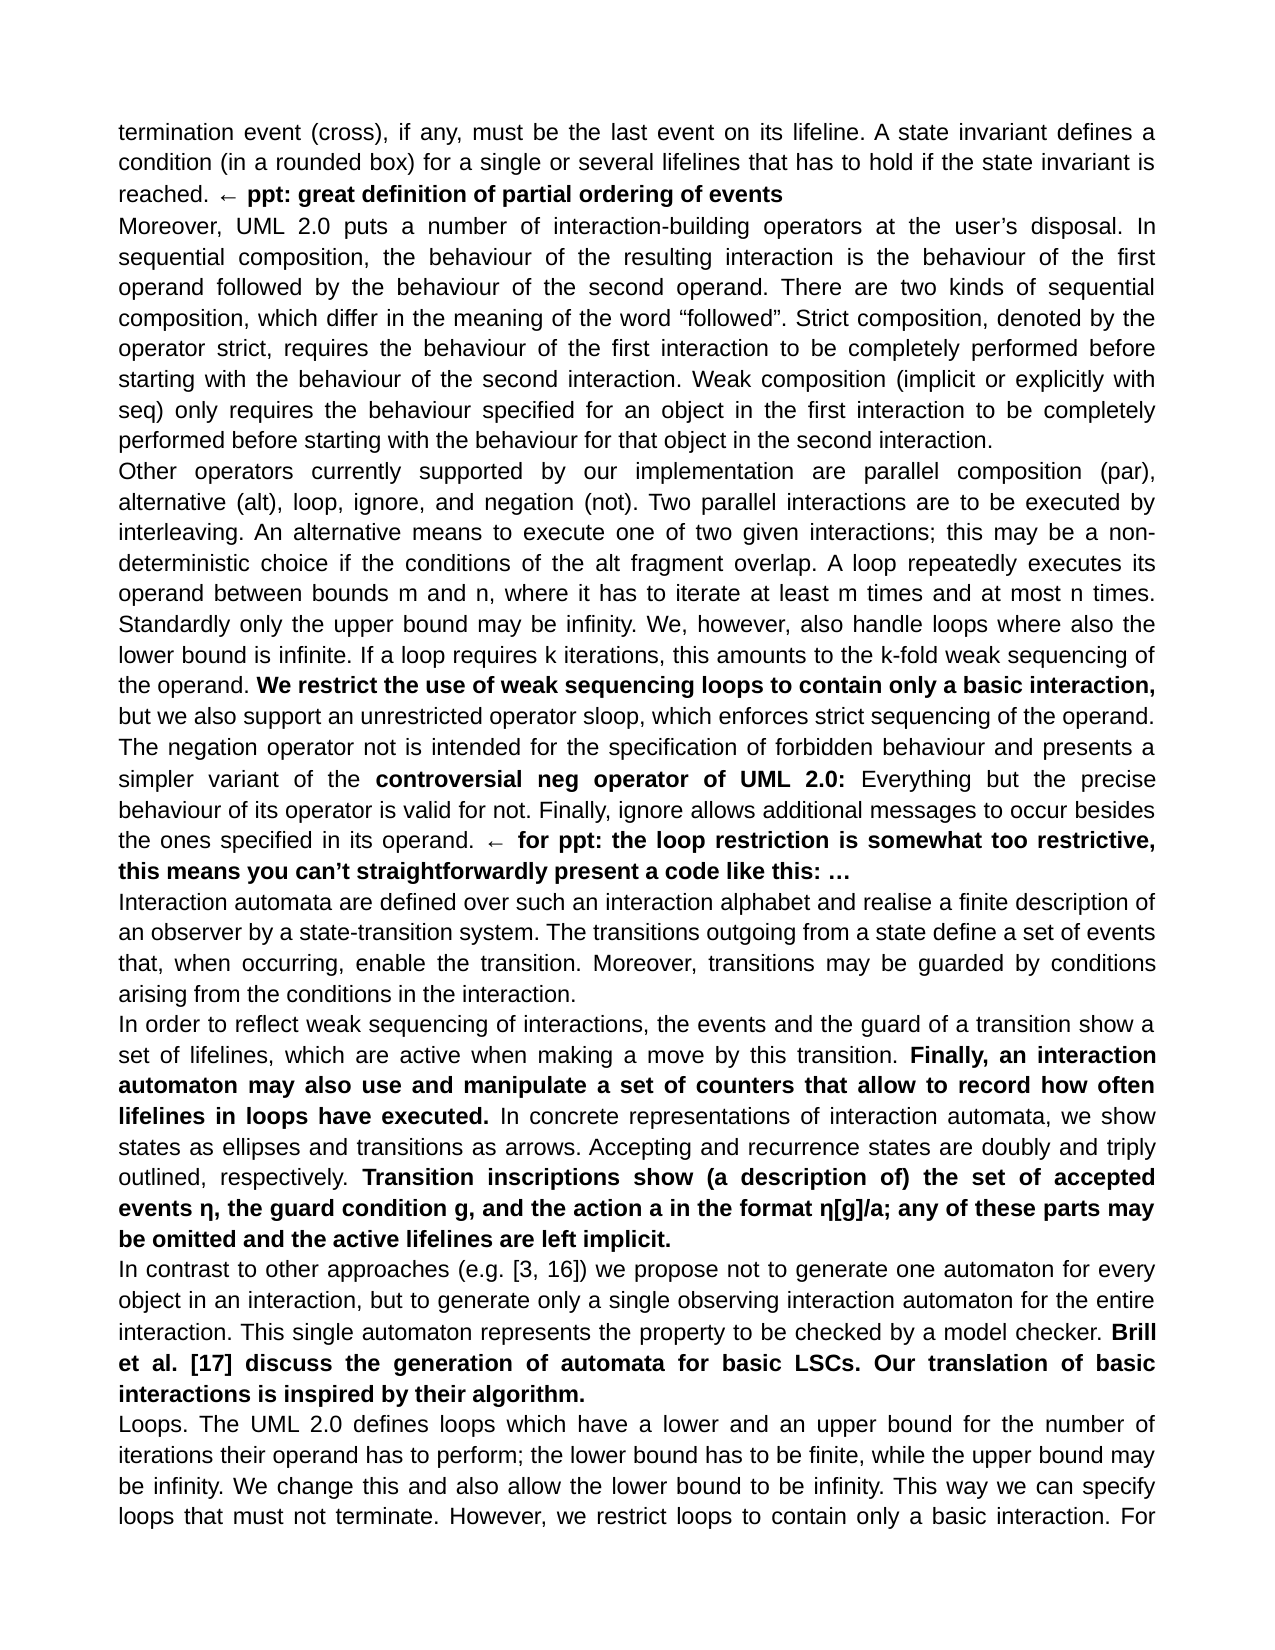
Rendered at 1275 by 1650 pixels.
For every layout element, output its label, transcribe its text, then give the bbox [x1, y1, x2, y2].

text In order to reflect weak sequencing of interactions, the events and the guard of a transition show a set of lifelines, which are active when making a move by this transition. Finally, an interaction automaton may also use and manipulate a set of counters that allow to record how often lifelines in loops have executed. In concrete representations of interaction automata, we show states as ellipses and transitions as arrows. Accepting and recurrence states are doubly and triply outlined, respectively. Transition inscriptions show (a description of) the set of accepted events η, the guard condition g, and the action a in the format η[g]/a; any of these parts may be omitted and the active lifelines are left implicit. [118, 1011, 1157, 1252]
text Moreover, UML 2.0 puts a number of interaction-building operators at the user’s disposal. In sequential composition, the behaviour of the resulting interaction is the behaviour of the first operand followed by the behaviour of the second operand. There are two kinds of sequential composition, which differ in the meaning of the word “followed”. Strict composition, denoted by the operator strict, requires the behaviour of the first interaction to be completely performed before starting with the behaviour of the second interaction. Weak composition (implicit or explicitly with seq) only requires the behaviour specified for an object in the first interaction to be completely performed before starting with the behaviour for that object in the second interaction. [118, 212, 1157, 453]
text In contrast to other approaches (e.g. [3, 16]) we propose not to generate one automaton for every object in an interaction, but to generate only a single observing interaction automaton for the entire interaction. This single automaton represents the property to be checked by a model checker. Brill et al. [17] discuss the generation of automata for basic LSCs. Our translation of basic interactions is inspired by their algorithm. [118, 1256, 1157, 1407]
text Interaction automata are defined over such an interaction alphabet and realise a finite description of an observer by a state-transition system. The transitions outgoing from a state define a set of events that, when occurring, enable the transition. Moreover, transitions may be guarded by conditions arising from the conditions in the interaction. [118, 888, 1157, 1007]
text Other operators currently supported by our implementation are parallel composition (par), alternative (alt), loop, ignore, and negation (not). Two parallel interactions are to be executed by interleaving. An alternative means to execute one of two given interactions; this may be a non-deterministic choice if the conditions of the alt fragment overlap. A loop repeatedly executes its operand between bounds m and n, where it has to iterate at least m times and at most n times. Standardly only the upper bound may be infinity. We, however, also handle loops where also the lower bound is infinite. If a loop requires k iterations, this amounts to the k-fold weak sequencing of the operand. We restrict the use of weak sequencing loops to contain only a basic interaction, but we also support an unrestricted operator sloop, which enforces strict sequencing of the operand. [118, 457, 1157, 729]
text Loops. The UML 2.0 defines loops which have a lower and an upper bound for the number of iterations their operand has to perform; the lower bound has to be finite, while the upper bound may be infinity. We change this and also allow the lower bound to be infinity. This way we can specify loops that must not terminate. However, we restrict loops to contain only a basic interaction. For [118, 1411, 1157, 1529]
text termination event (cross), if any, must be the last event on its lifeline. A state invariant defines a condition (in a rounded box) for a single or several lifelines that has to hold if the state invariant is reached. ← ppt: great definition of partial ordering of events [118, 118, 1157, 208]
text The negation operator not is intended for the specification of forbidden behaviour and presents a simpler variant of the controversial neg operator of UML 2.0: Everything but the precise behaviour of its operator is valid for not. Finally, ignore allows additional messages to occur besides the ones specified in its operand. ← for ppt: the loop restriction is somewhat too restrictive, this means you can’t straightforwardly present a code like this: … [118, 733, 1157, 884]
